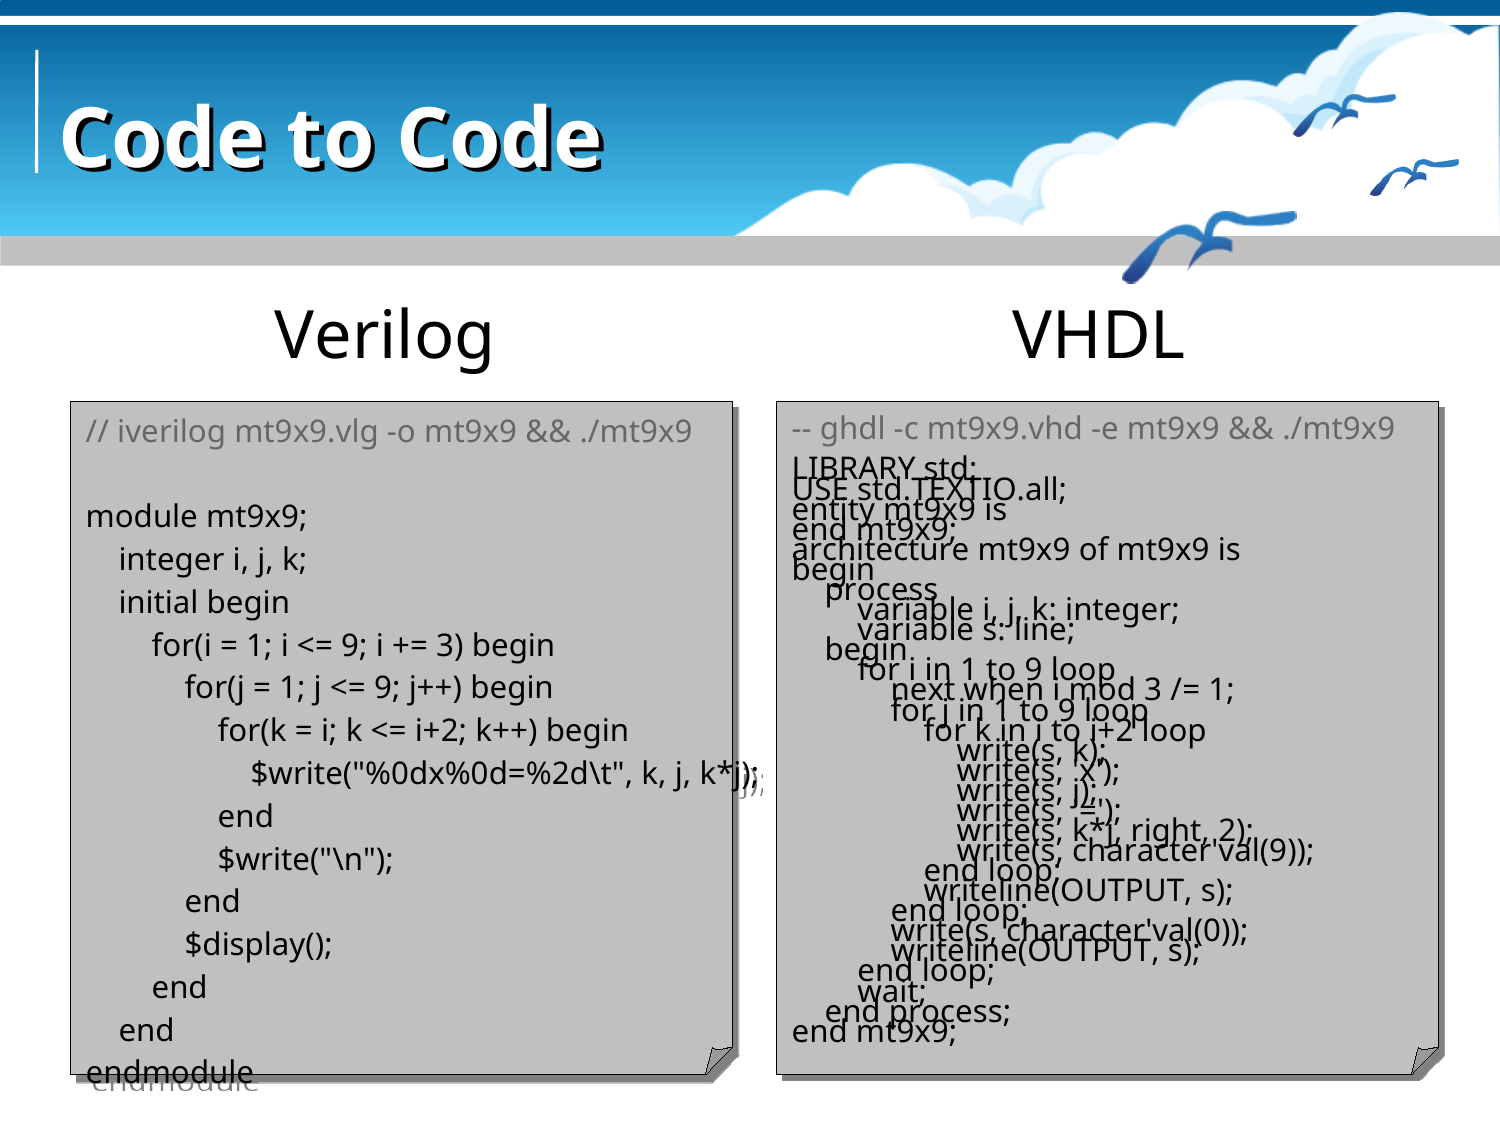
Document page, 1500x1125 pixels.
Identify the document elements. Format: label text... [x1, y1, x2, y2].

picture [730, 12, 1500, 284]
text_box // iverilog mt9x9.vlg -o mt9x9 && ./mt9x9 module mt9x9; integer i, j, k; initial begin for(i = 1; i <= 9; i += 3) begin for(j = 1; j <= 9; j++) begin for(k = i; k <= i+2; k++) begin $write("%0dx%0d=%2d\t", k, j, k*j); end $write("\n"); end $display(); end end endmodule [70, 401, 733, 1075]
text_box Verilog [259, 283, 556, 388]
title Code to Code [59, 86, 1465, 186]
text_box VHDL [998, 283, 1252, 388]
text_box -- ghdl -c mt9x9.vhd -e mt9x9 && ./mt9x9 LIBRARY std; USE std.TEXTIO.all; entity mt9x9 is end mt9x9; architecture mt9x9 of mt9x9 is begin process variable i, j, k: integer; variable s: line; begin for i in 1 to 9 loop next when i mod 3 /= 1; for j in 1 to 9 loop for k in i to i+2 loop write(s, k); write(s, 'x'); write(s, j); write(s, '='); write(s, k*j, right, 2); write(s, character'val(9)); end loop; writeline(OUTPUT, s); end loop; write(s, character'val(0)); writeline(OUTPUT, s); end loop; wait; end process; end mt9x9; [776, 401, 1439, 1075]
